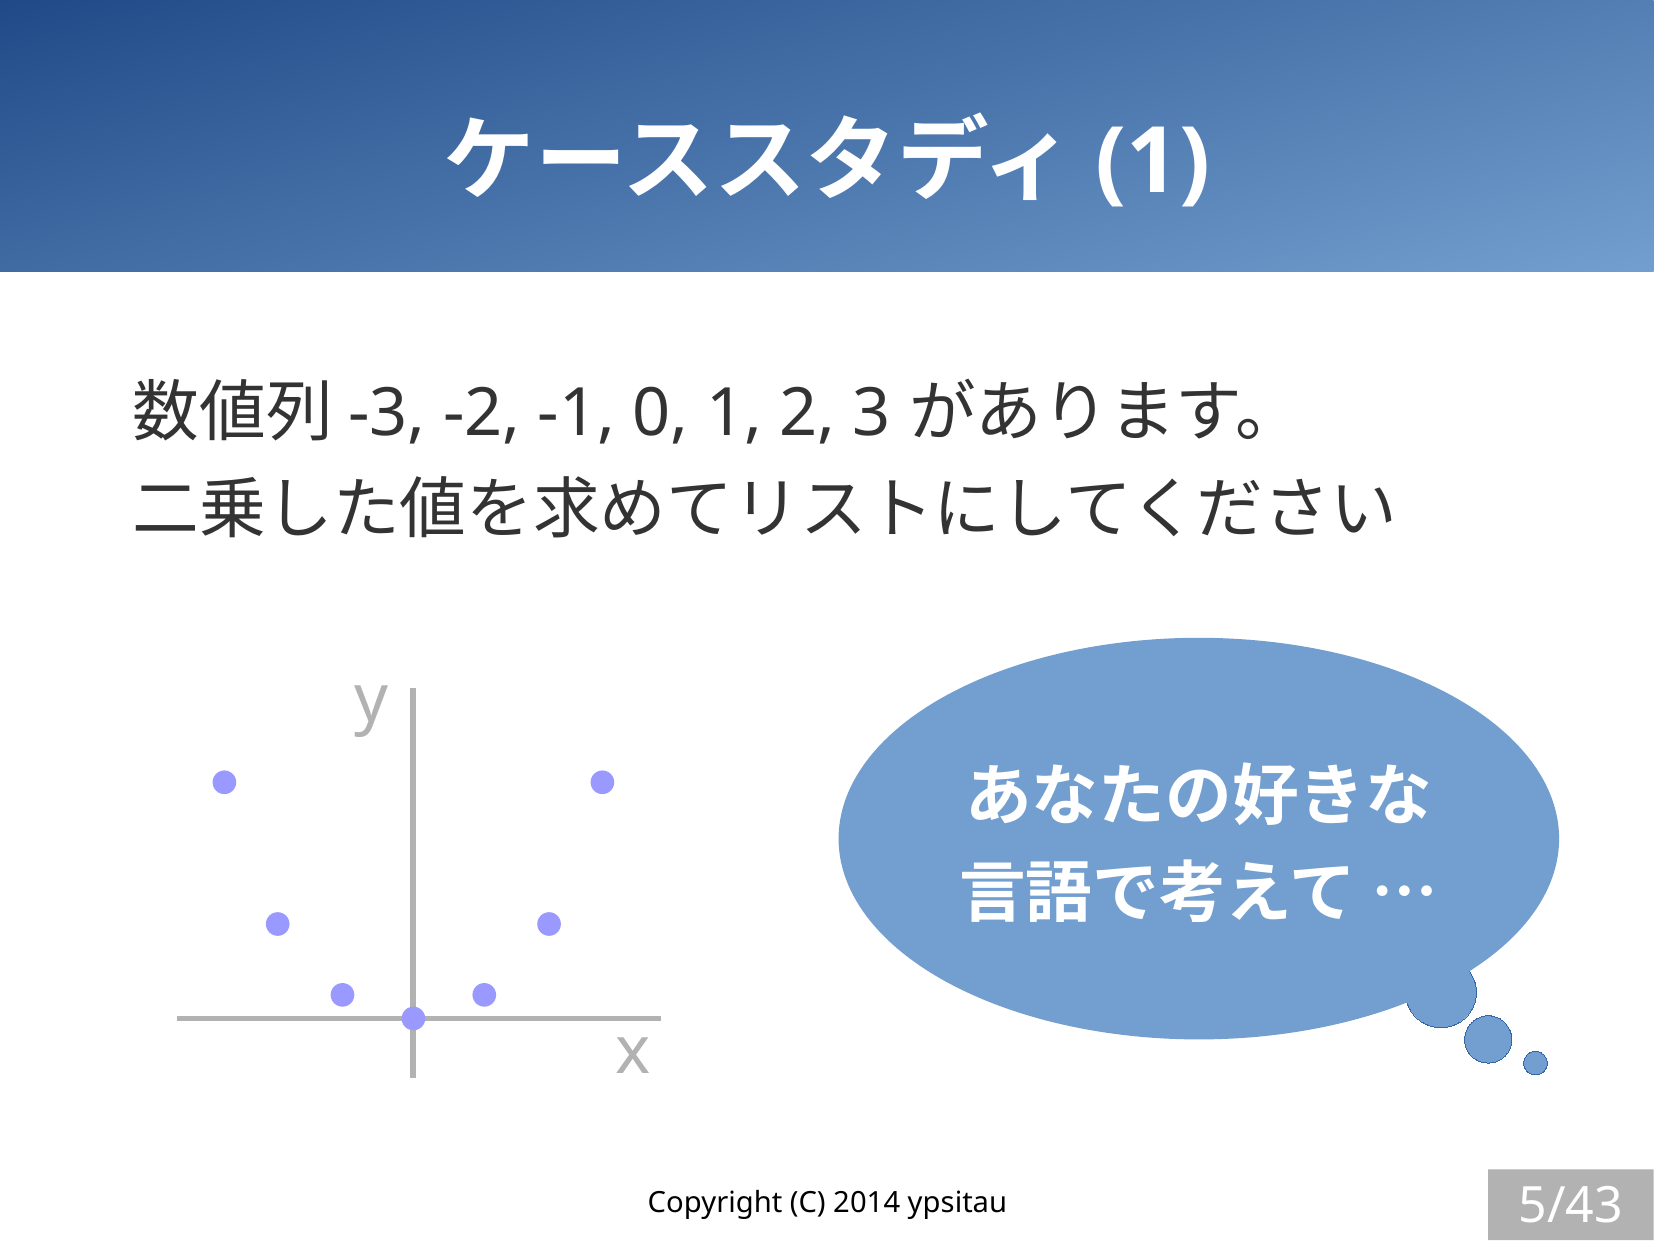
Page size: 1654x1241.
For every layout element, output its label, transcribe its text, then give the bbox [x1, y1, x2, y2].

text_box [590, 770, 615, 795]
text_box [212, 770, 237, 795]
text_box [472, 983, 497, 1007]
text_box [265, 912, 290, 936]
text_box y [339, 643, 402, 747]
text_box x [601, 994, 662, 1099]
text_box 数値列 -3, -2, -1, 0, 1, 2, 3 があります。 二乗した値を求めてリストにしてください [118, 350, 1417, 567]
title ケーススタディ (1) [82, 49, 1571, 257]
text_box [1407, 971, 1477, 1028]
text_box [537, 912, 561, 936]
text_box [1464, 1015, 1512, 1064]
text_box あなたの好きな 言語で考えて … [838, 637, 1560, 1040]
text_box [330, 983, 355, 1007]
text_box [1523, 1051, 1548, 1075]
text_box [401, 1006, 426, 1031]
